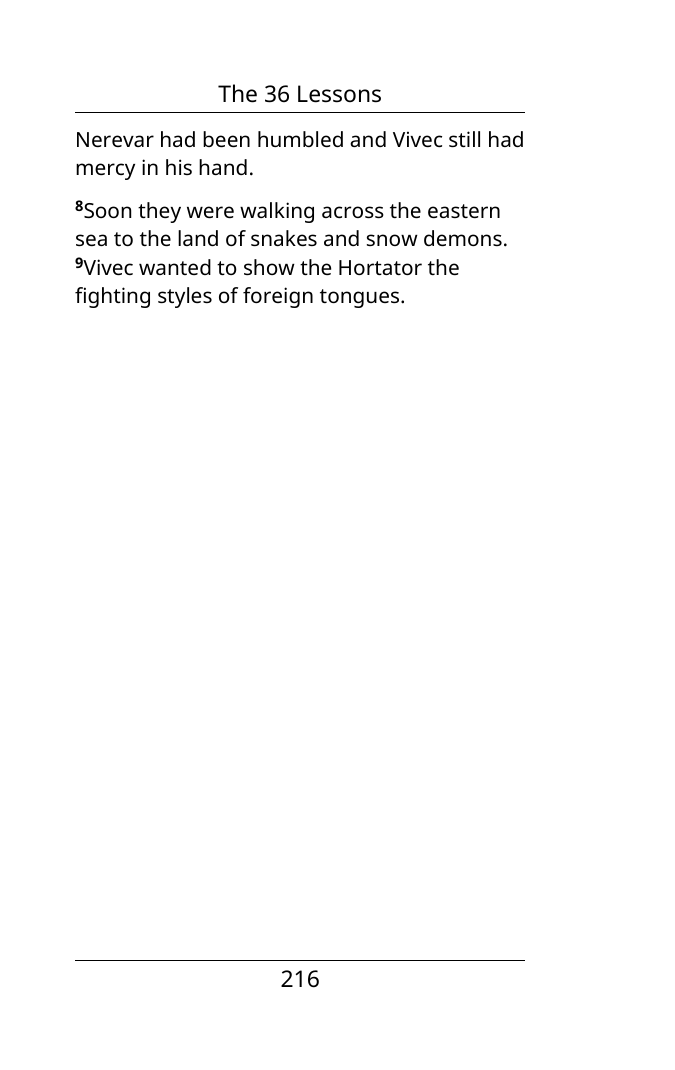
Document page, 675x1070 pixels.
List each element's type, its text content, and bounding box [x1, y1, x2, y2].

text Nerevar had been humbled and Vivec still had mercy in his hand. [75, 125, 525, 182]
text 8Soon they were walking across the eastern sea to the land of snakes and snow demons. [75, 196, 525, 253]
text 9Vivec wanted to show the Hortator the fighting styles of foreign tongues. [75, 253, 525, 309]
